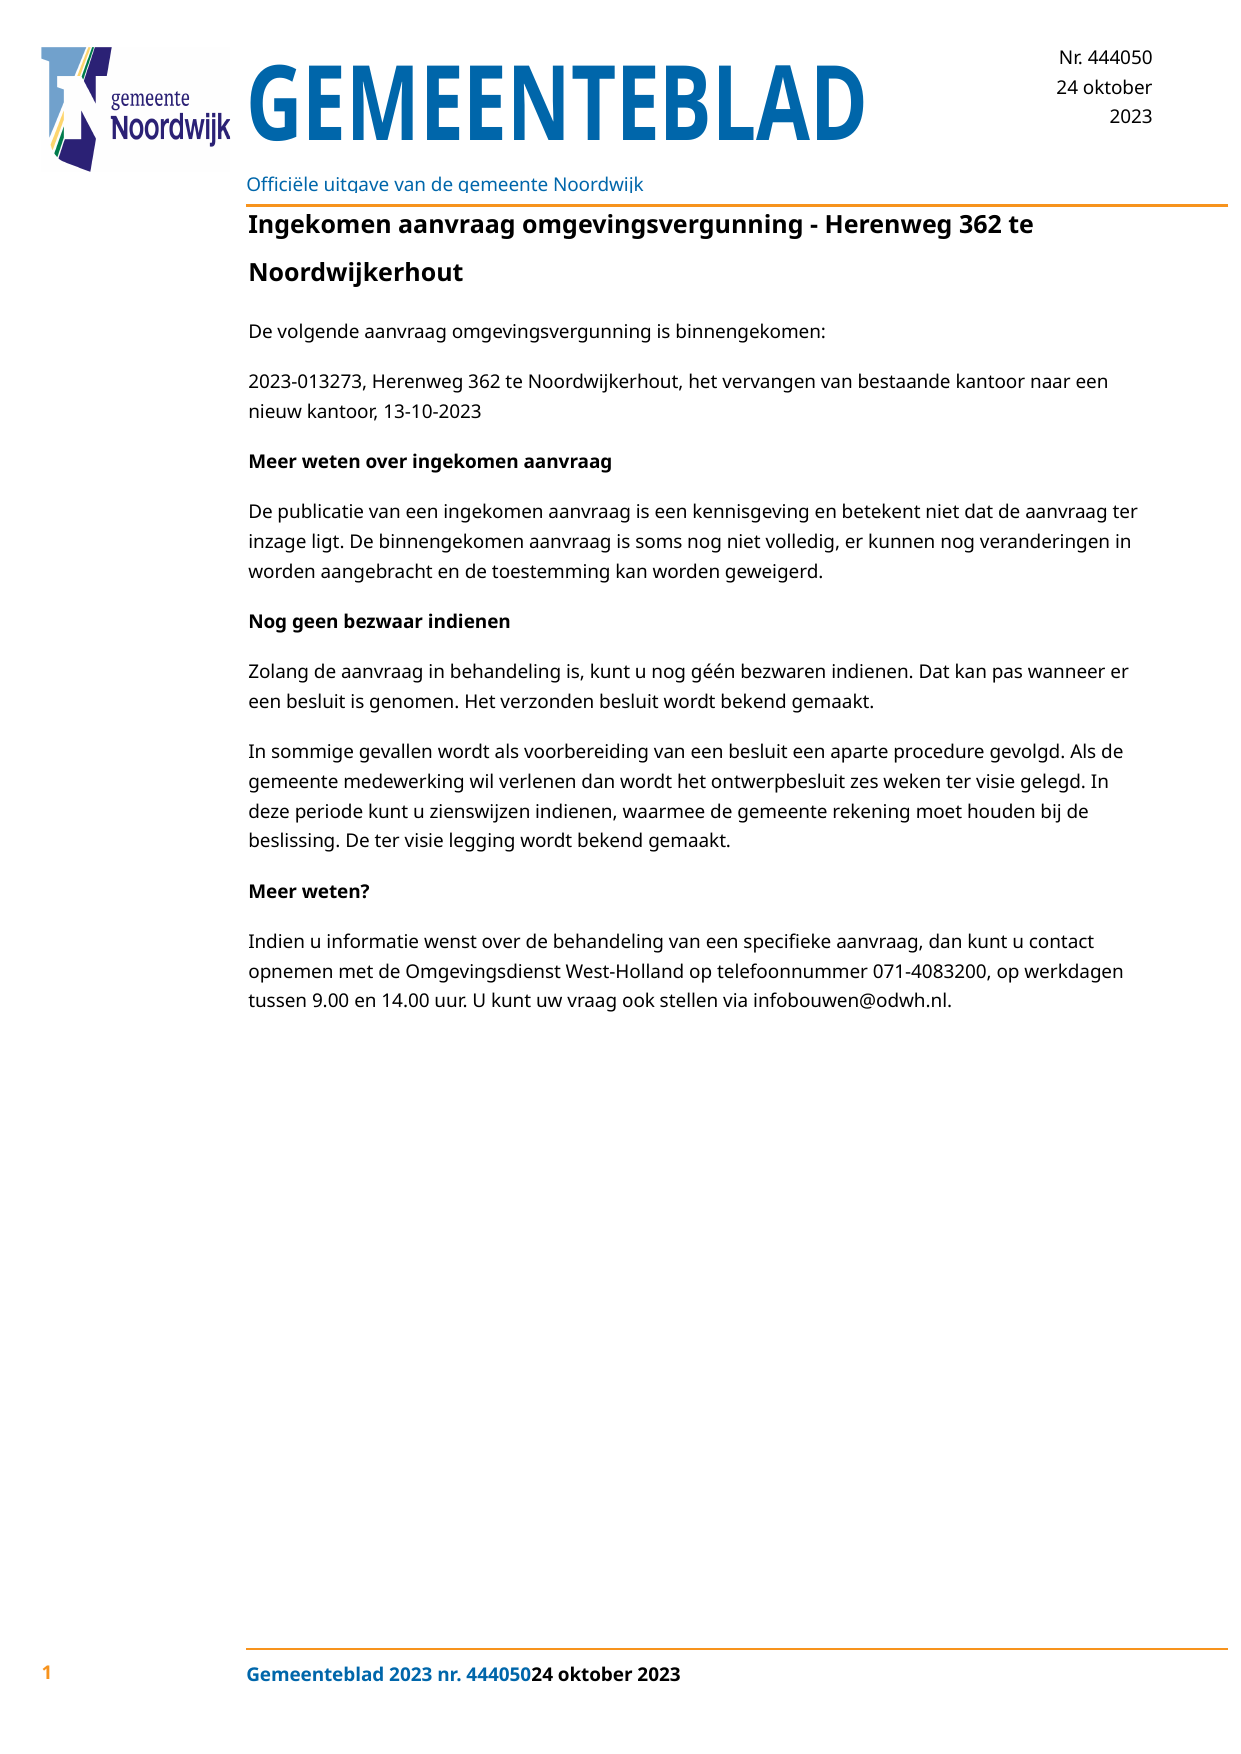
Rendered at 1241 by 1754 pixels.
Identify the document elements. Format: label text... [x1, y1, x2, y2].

text De volgende aanvraag omgevingsvergunning is binnengekomen: [248, 318, 1152, 344]
text De publicatie van een ingekomen aanvraag is een kennisgeving en betekent niet dat de aanvraag ter inzage ligt. De binnengekomen aanvraag is soms nog niet volledig, er kunnen nog veranderingen in worden aangebracht en de toestemming kan worden geweigerd. [248, 499, 1152, 584]
text Ingekomen aanvraag omgevingsvergunning - Herenweg 362 te Noordwijkerhout [248, 207, 1152, 288]
text In sommige gevallen wordt als voorbereiding van een besluit een aparte procedure gevolgd. Als de gemeente medewerking wil verlenen dan wordt het ontwerpbesluit zes weken ter visie gelegd. In deze periode kunt u zienswijzen indienen, waarmee de gemeente rekening moet houden bij de beslissing. De ter visie legging wordt bekend gemaakt. [248, 739, 1152, 853]
picture [41, 47, 231, 172]
text Nog geen bezwaar indienen [248, 608, 1152, 634]
text Meer weten over ingekomen aanvraag [248, 448, 1152, 474]
text Meer weten? [248, 878, 1152, 904]
text Zolang de aanvraag in behandeling is, kunt u nog géén bezwaren indienen. Dat kan pas wanneer er een besluit is genomen. Het verzonden besluit wordt bekend gemaakt. [248, 659, 1152, 714]
text Indien u informatie wenst over de behandeling van een specifieke aanvraag, dan kunt u contact opnemen met de Omgevingsdienst West-Holland op telefoonnummer 071-4083200, op werkdagen tussen 9.00 en 14.00 uur. U kunt uw vraag ook stellen via infobouwen@odwh.nl. [248, 928, 1152, 1013]
text 2023-013273, Herenweg 362 te Noordwijkerhout, het vervangen van bestaande kantoor naar een nieuw kantoor, 13-10-2023 [248, 368, 1152, 424]
